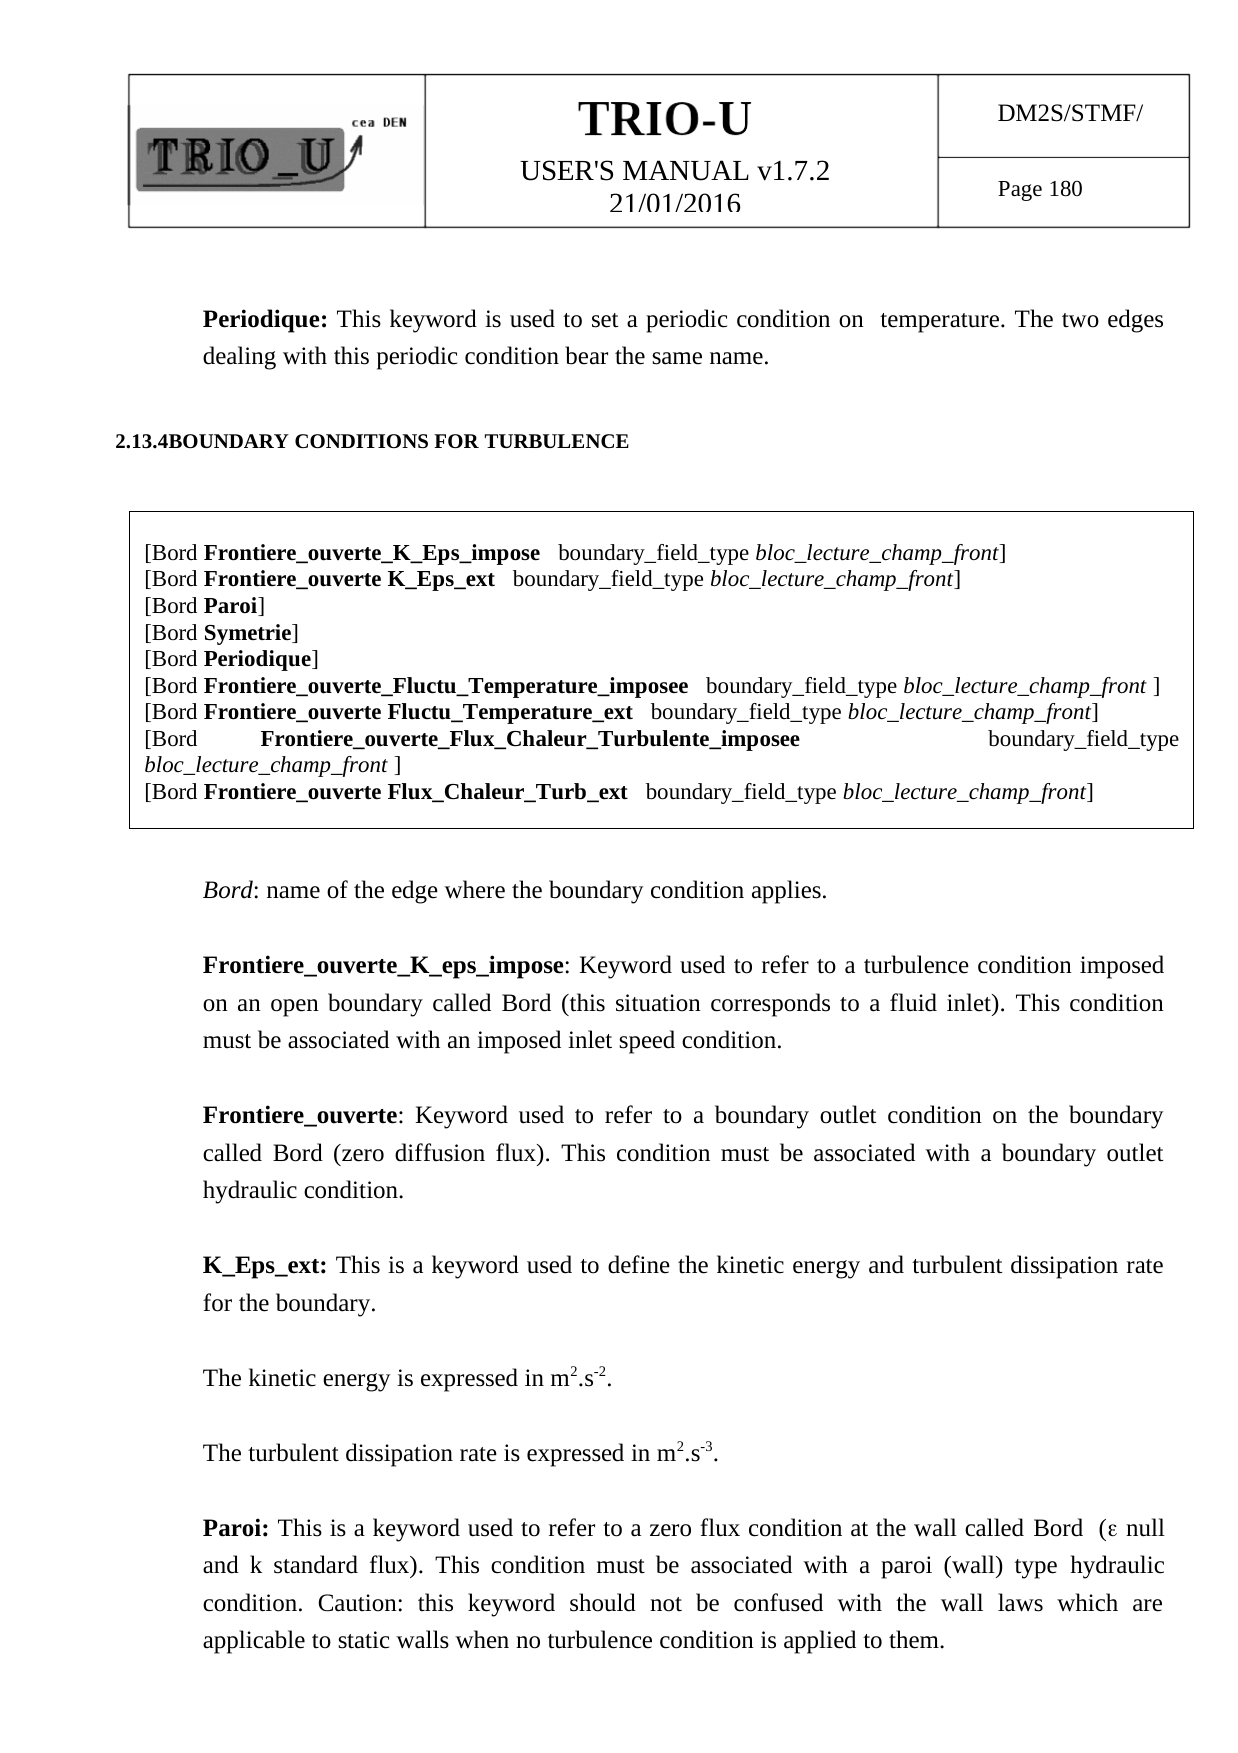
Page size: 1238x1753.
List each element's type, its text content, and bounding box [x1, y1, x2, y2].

text The kinetic energy is expressed in m2.s-2. [203, 1354, 1165, 1392]
text Bord: name of the edge where the boundary condition applies. [203, 867, 1165, 904]
text The turbulent dissipation rate is expressed in m2.s-3. [203, 1429, 1165, 1467]
text K_Eps_ext: This is a keyword used to define the kinetic energy and turbulent dissipation rate for the boundary. [203, 1242, 1165, 1317]
table_header [Bord Frontiere_ouverte_K_Eps_impose boundary_field_type bloc_lecture_champ_front] [Bord Frontiere_ouverte K_Eps_ext boundary_field_type bloc_lecture_champ_front] [Bord Paroi] [Bord Symetrie] [Bord Periodique] [Bord Frontiere_ouverte_Fluctu_Temperature_imposee boundary_field_type bloc_lecture_champ_front ] [Bord Frontiere_ouverte Fluctu_Temperature_ext boundary_field_type bloc_lecture_champ_front] [Bord Frontiere_ouverte_Flux_Chaleur_Turbulente_imposee boundary_field_type bloc_lecture_champ_front ] [Bord Frontiere_ouverte Flux_Chaleur_Turb_ext boundary_field_type bloc_lecture_champ_front] [130, 512, 1193, 828]
text Frontiere_ouverte_K_eps_impose: Keyword used to refer to a turbulence condition imposed on an open boundary called Bord (this situation corresponds to a fluid inlet). This condition must be associated with an imposed inlet speed condition. [203, 942, 1165, 1054]
text Paroi: This is a keyword used to refer to a zero flux condition at the wall called Bord ( null and k standard flux). This condition must be associated with a paroi (wall) type hydraulic condition. Caution: this keyword should not be confused with the wall laws which are applicable to static walls when no turbulence condition is applied to them. [203, 1504, 1165, 1654]
text Frontiere_ouverte: Keyword used to refer to a boundary outlet condition on the boundary called Bord (zero diffusion flux). This condition must be associated with a boundary outlet hydraulic condition. [203, 1092, 1165, 1204]
text Periodique: This keyword is used to set a periodic condition on temperature. The two edges dealing with this periodic condition bear the same name. [203, 295, 1165, 370]
subtitle BOUNDARY CONDITIONS FOR TURBULENCE [115, 429, 1164, 453]
